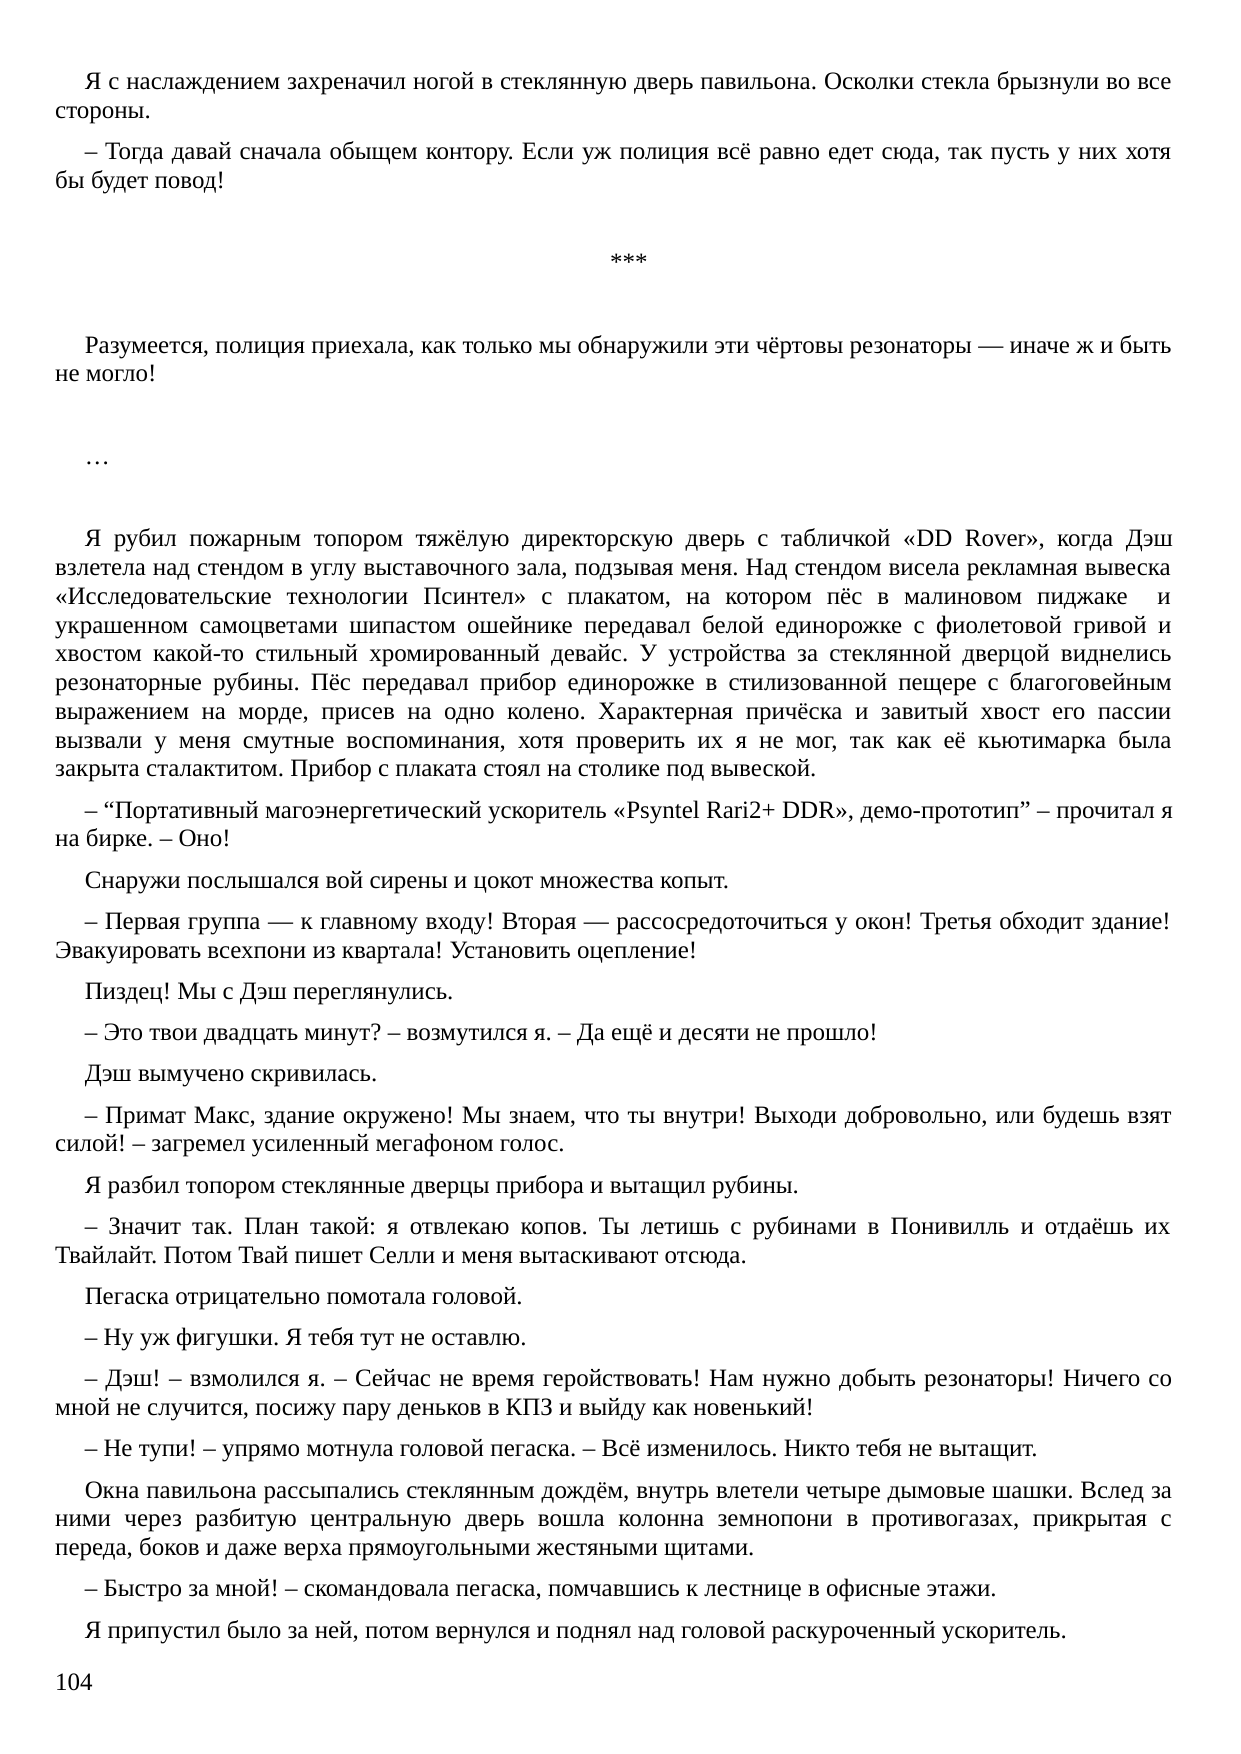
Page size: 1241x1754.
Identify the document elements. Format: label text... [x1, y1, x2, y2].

text Дэш вымучено скривилась. [55, 1058, 1173, 1087]
text – Дэш! – взмолился я. – Сейчас не время геройствовать! Нам нужно добыть резонаторы! Ничего со мной не случится, посижу пару деньков в КПЗ и выйду как новенький! [55, 1363, 1173, 1421]
text Я разбил топором стеклянные дверцы прибора и вытащил рубины. [55, 1170, 1173, 1198]
text – Не тупи! – упрямо мотнула головой пегаска. – Всё изменилось. Никто тебя не вытащит. [55, 1433, 1173, 1462]
text Пиздец! Мы с Дэш переглянулись. [55, 976, 1173, 1005]
text – Ну уж фигушки. Я тебя тут не оставлю. [55, 1322, 1173, 1351]
text Я рубил пожарным топором тяжёлую директорскую дверь с табличкой «DD Rover», когда Дэш взлетела над стендом в углу выставочного зала, подзывая меня. Над стендом висела рекламная вывеска «Исследовательские технологии Псинтел» с плакатом, на котором пёс в малиновом пиджаке и украшенном самоцветами шипастом ошейнике передавал белой единорожке с фиолетовой гривой и хвостом какой-то стильный хромированный девайс. У устройства за стеклянной дверцой виднелись резонаторные рубины. Пёс передавал прибор единорожке в стилизованной пещере с благоговейным выражением на морде, присев на одно колено. Характерная причёска и завитый хвост его пассии вызвали у меня смутные воспоминания, хотя проверить их я не мог, так как её кьютимарка была закрыта сталактитом. Прибор с плаката стоял на столике под вывеской. [55, 523, 1173, 782]
text … [55, 441, 1173, 470]
text – Быстро за мной! – скомандовала пегаска, помчавшись к лестнице в офисные этажи. [55, 1573, 1173, 1602]
text – Значит так. План такой: я отвлекаю копов. Ты летишь с рубинами в Понивилль и отдаёшь их Твайлайт. Потом Твай пишет Селли и меня вытаскивают отсюда. [55, 1211, 1173, 1268]
text Окна павильона рассыпались стеклянным дождём, внутрь влетели четыре дымовые шашки. Вслед за ними через разбитую центральную дверь вошла колонна земнопони в противогазах, прикрытая с переда, боков и даже верха прямоугольными жестяными щитами. [55, 1475, 1173, 1561]
text – Тогда давай сначала обыщем контору. Если уж полиция всё равно едет сюда, так пусть у них хотя бы будет повод! [55, 136, 1173, 193]
text – Это твои двадцать минут? – возмутился я. – Да ещё и десяти не прошло! [55, 1017, 1173, 1046]
text Снаружи послышался вой сирены и цокот множества копыт. [55, 865, 1173, 893]
text – “Портативный магоэнергетический ускоритель «Psyntel Rari2+ DDR», демо-прототип” – прочитал я на бирке. – Оно! [55, 795, 1173, 852]
text Я припустил было за ней, потом вернулся и поднял над головой раскуроченный ускоритель. [55, 1615, 1173, 1643]
text Пегаска отрицательно помотала головой. [55, 1281, 1173, 1310]
text – Примат Макс, здание окружено! Мы знаем, что ты внутри! Выходи добровольно, или будешь взят силой! – загремел усиленный мегафоном голос. [55, 1100, 1173, 1157]
text – Первая группа — к главному входу! Вторая — рассосредоточиться у окон! Третья обходит здание! Эвакуировать всехпони из квартала! Установить оцепление! [55, 906, 1173, 963]
text *** [55, 247, 1173, 276]
text Я с наслаждением захреначил ногой в стеклянную дверь павильона. Осколки стекла брызнули во все стороны. [55, 66, 1173, 123]
text Разумеется, полиция приехала, как только мы обнаружили эти чёртовы резонаторы — иначе ж и быть не могло! [55, 330, 1173, 387]
